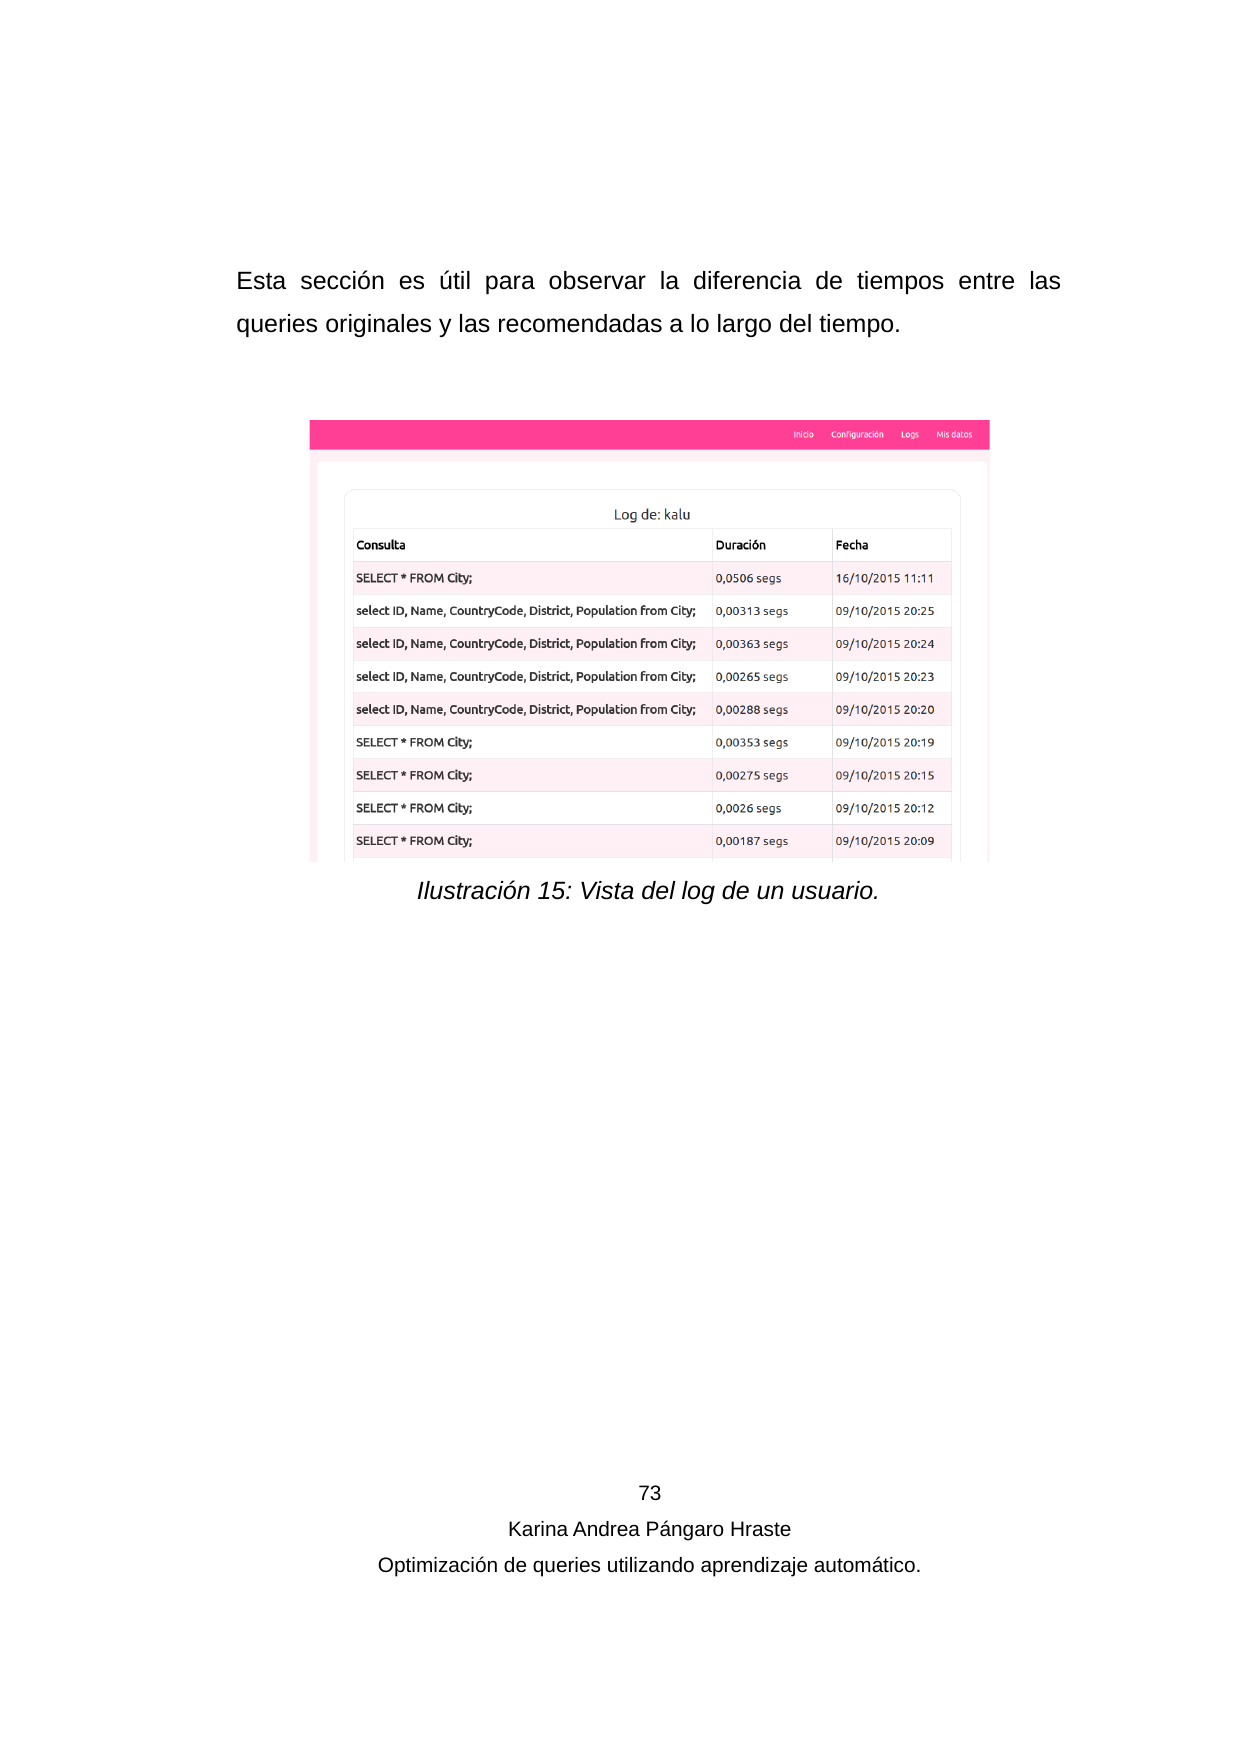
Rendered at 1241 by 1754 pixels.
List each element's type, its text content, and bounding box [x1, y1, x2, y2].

text Ilustración 15: Vista del log de un usuario. [236, 862, 1063, 905]
picture [309, 420, 990, 862]
text Esta sección es útil para observar la diferencia de tiempos entre las queries originales y las recomendadas a lo largo del tiempo. [236, 266, 1063, 338]
